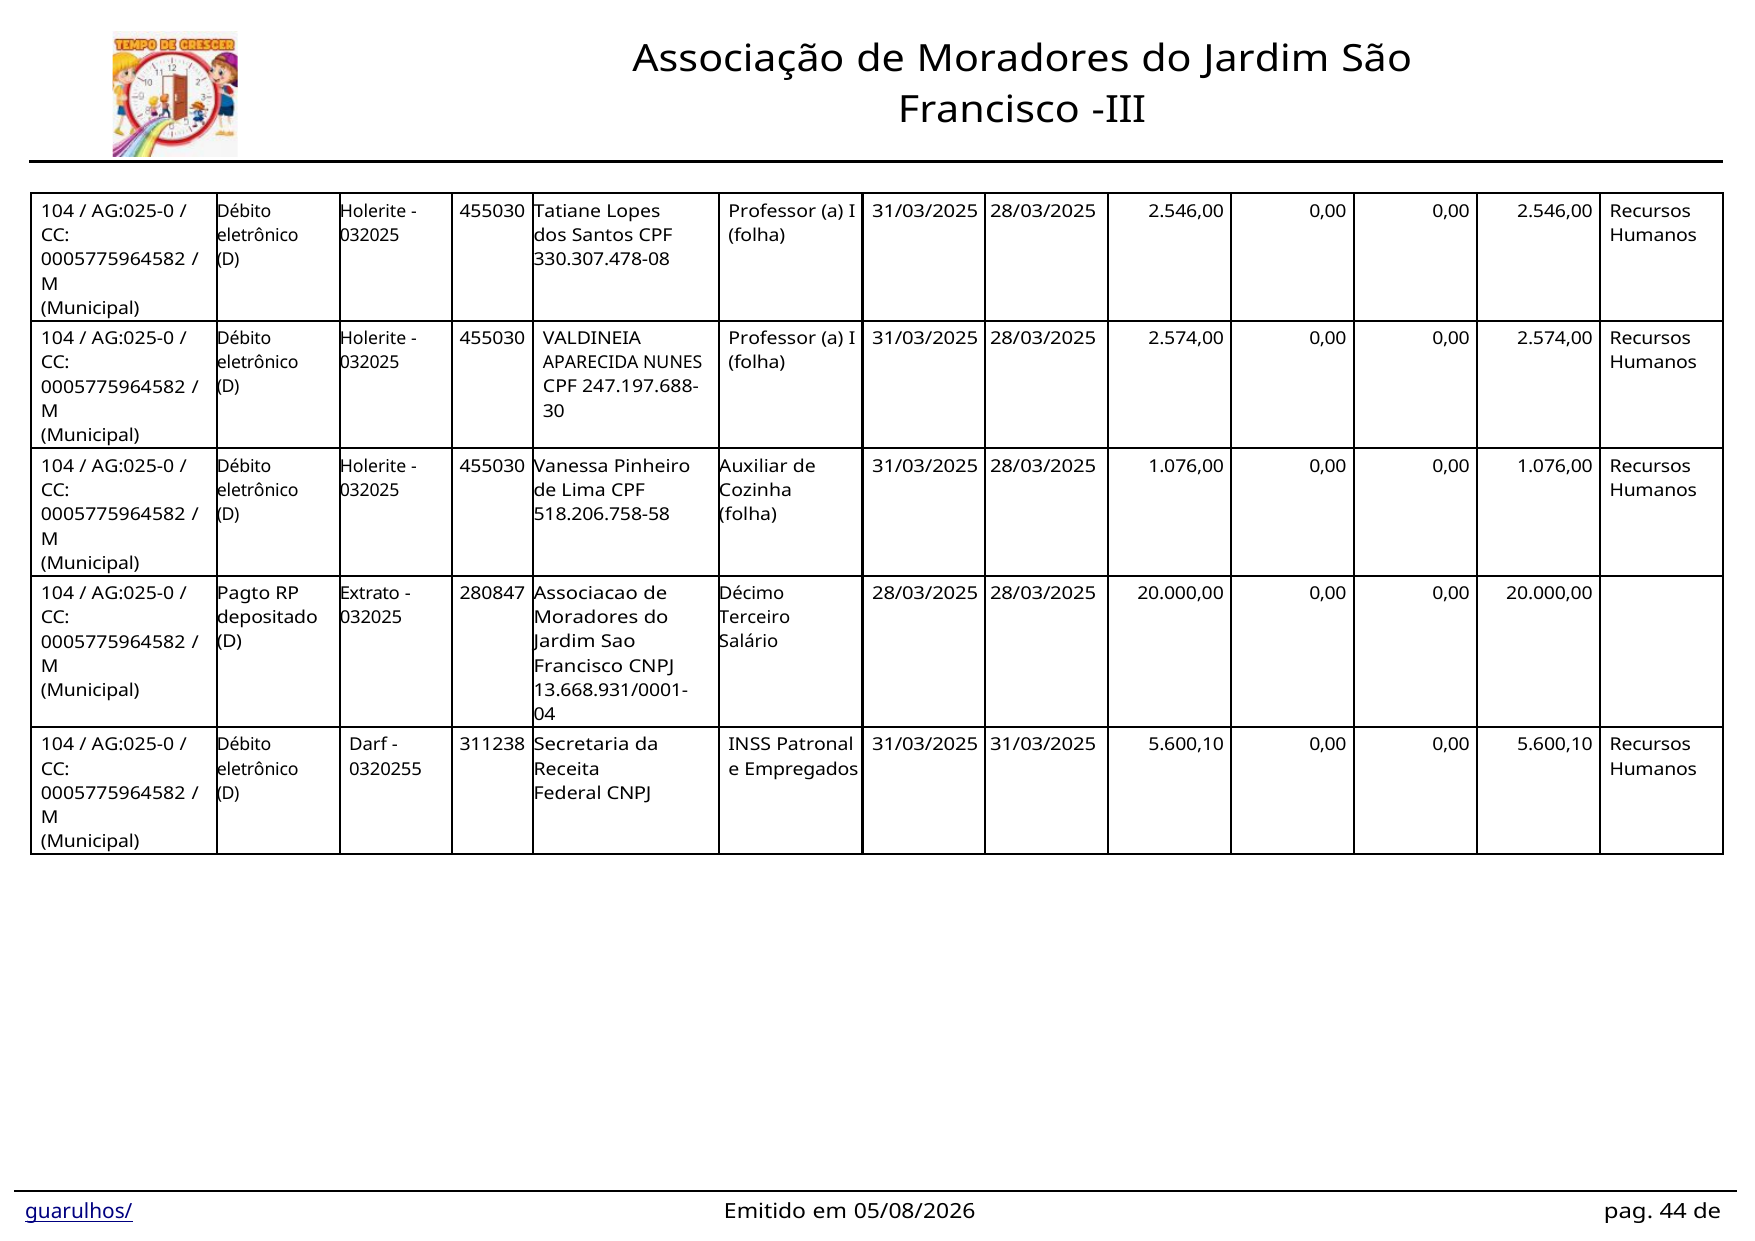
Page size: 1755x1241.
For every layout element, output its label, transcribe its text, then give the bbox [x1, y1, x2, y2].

table_cell 104 / AG:025-0 / CC: 0005775964582 / M (Municipal) [32, 577, 216, 726]
table_cell Recursos Humanos [1601, 322, 1722, 447]
table_cell [1601, 577, 1722, 726]
table_cell 2.546,00 [1478, 194, 1599, 319]
table_cell 28/03/2025 [986, 194, 1107, 319]
table_cell Professor (a) I (folha) [720, 194, 861, 319]
table_cell Débito eletrônico (D) [218, 194, 339, 319]
table_cell 31/03/2025 [864, 194, 984, 319]
table_cell 20.000,00 [1109, 577, 1230, 726]
table_cell 0,00 [1355, 577, 1476, 726]
table_cell Holerite - 032025 [341, 449, 451, 574]
table_cell 455030 [453, 322, 532, 447]
table_cell 280847 [453, 577, 532, 726]
table_cell 104 / AG:025-0 / CC: 0005775964582 / M (Municipal) [32, 449, 216, 574]
table_cell 5.600,10 [1109, 728, 1230, 853]
table_cell 1.076,00 [1109, 449, 1230, 574]
table_cell 104 / AG:025-0 / CC: 0005775964582 / M (Municipal) [32, 728, 216, 853]
table_cell Pagto RP depositado (D) [218, 577, 339, 726]
table_cell 0,00 [1232, 577, 1353, 726]
table_cell 31/03/2025 [986, 728, 1107, 853]
table_cell 28/03/2025 [986, 449, 1107, 574]
table_cell 311238 [453, 728, 532, 853]
table_cell Darf - 0320255 [341, 728, 451, 853]
table_cell 28/03/2025 [986, 577, 1107, 726]
table_cell Recursos Humanos [1601, 728, 1722, 853]
table_cell Débito eletrônico (D) [218, 728, 339, 853]
table_cell 2.546,00 [1109, 194, 1230, 319]
table_cell 20.000,00 [1478, 577, 1599, 726]
table_cell Recursos Humanos [1601, 449, 1722, 574]
table_cell 28/03/2025 [986, 322, 1107, 447]
table_cell 455030 [453, 194, 532, 319]
table_cell Débito eletrônico (D) [218, 449, 339, 574]
table_cell 455030 [453, 449, 532, 574]
table_cell Décimo Terceiro Salário [720, 577, 861, 726]
table_cell Secretaria da Receita Federal CNPJ [534, 728, 718, 853]
table_cell 104 / AG:025-0 / CC: 0005775964582 / M (Municipal) [32, 322, 216, 447]
table_cell 0,00 [1355, 194, 1476, 319]
table_cell 31/03/2025 [864, 322, 984, 447]
table_cell 0,00 [1355, 322, 1476, 447]
table_cell Auxiliar de Cozinha (folha) [720, 449, 861, 574]
table_cell INSS Patronal e Empregados [720, 728, 861, 853]
table_cell 0,00 [1355, 449, 1476, 574]
table_cell 28/03/2025 [864, 577, 984, 726]
table_cell Holerite - 032025 [341, 194, 451, 319]
table_cell Recursos Humanos [1601, 194, 1722, 319]
table_cell 5.600,10 [1478, 728, 1599, 853]
table_cell 104 / AG:025-0 / CC: 0005775964582 / M (Municipal) [32, 194, 216, 319]
table_cell 2.574,00 [1109, 322, 1230, 447]
table_cell Associacao de Moradores do Jardim Sao Francisco CNPJ 13.668.931/0001-04 [534, 577, 718, 726]
table_cell 0,00 [1355, 728, 1476, 853]
table_cell Débito eletrônico (D) [218, 322, 339, 447]
table_cell 1.076,00 [1478, 449, 1599, 574]
table_cell Tatiane Lopes dos Santos CPF 330.307.478-08 [534, 194, 718, 319]
table_cell VALDINEIA APARECIDA NUNES CPF 247.197.688-30 [534, 322, 718, 447]
table_cell Extrato - 032025 [341, 577, 451, 726]
table_cell 31/03/2025 [864, 449, 984, 574]
table_cell 0,00 [1232, 322, 1353, 447]
table_cell 2.574,00 [1478, 322, 1599, 447]
table_cell 0,00 [1232, 194, 1353, 319]
table_cell 0,00 [1232, 449, 1353, 574]
table_cell 31/03/2025 [864, 728, 984, 853]
table_cell Professor (a) I (folha) [720, 322, 861, 447]
table_cell 0,00 [1232, 728, 1353, 853]
table_cell Holerite - 032025 [341, 322, 451, 447]
table_cell Vanessa Pinheiro de Lima CPF 518.206.758-58 [534, 449, 718, 574]
